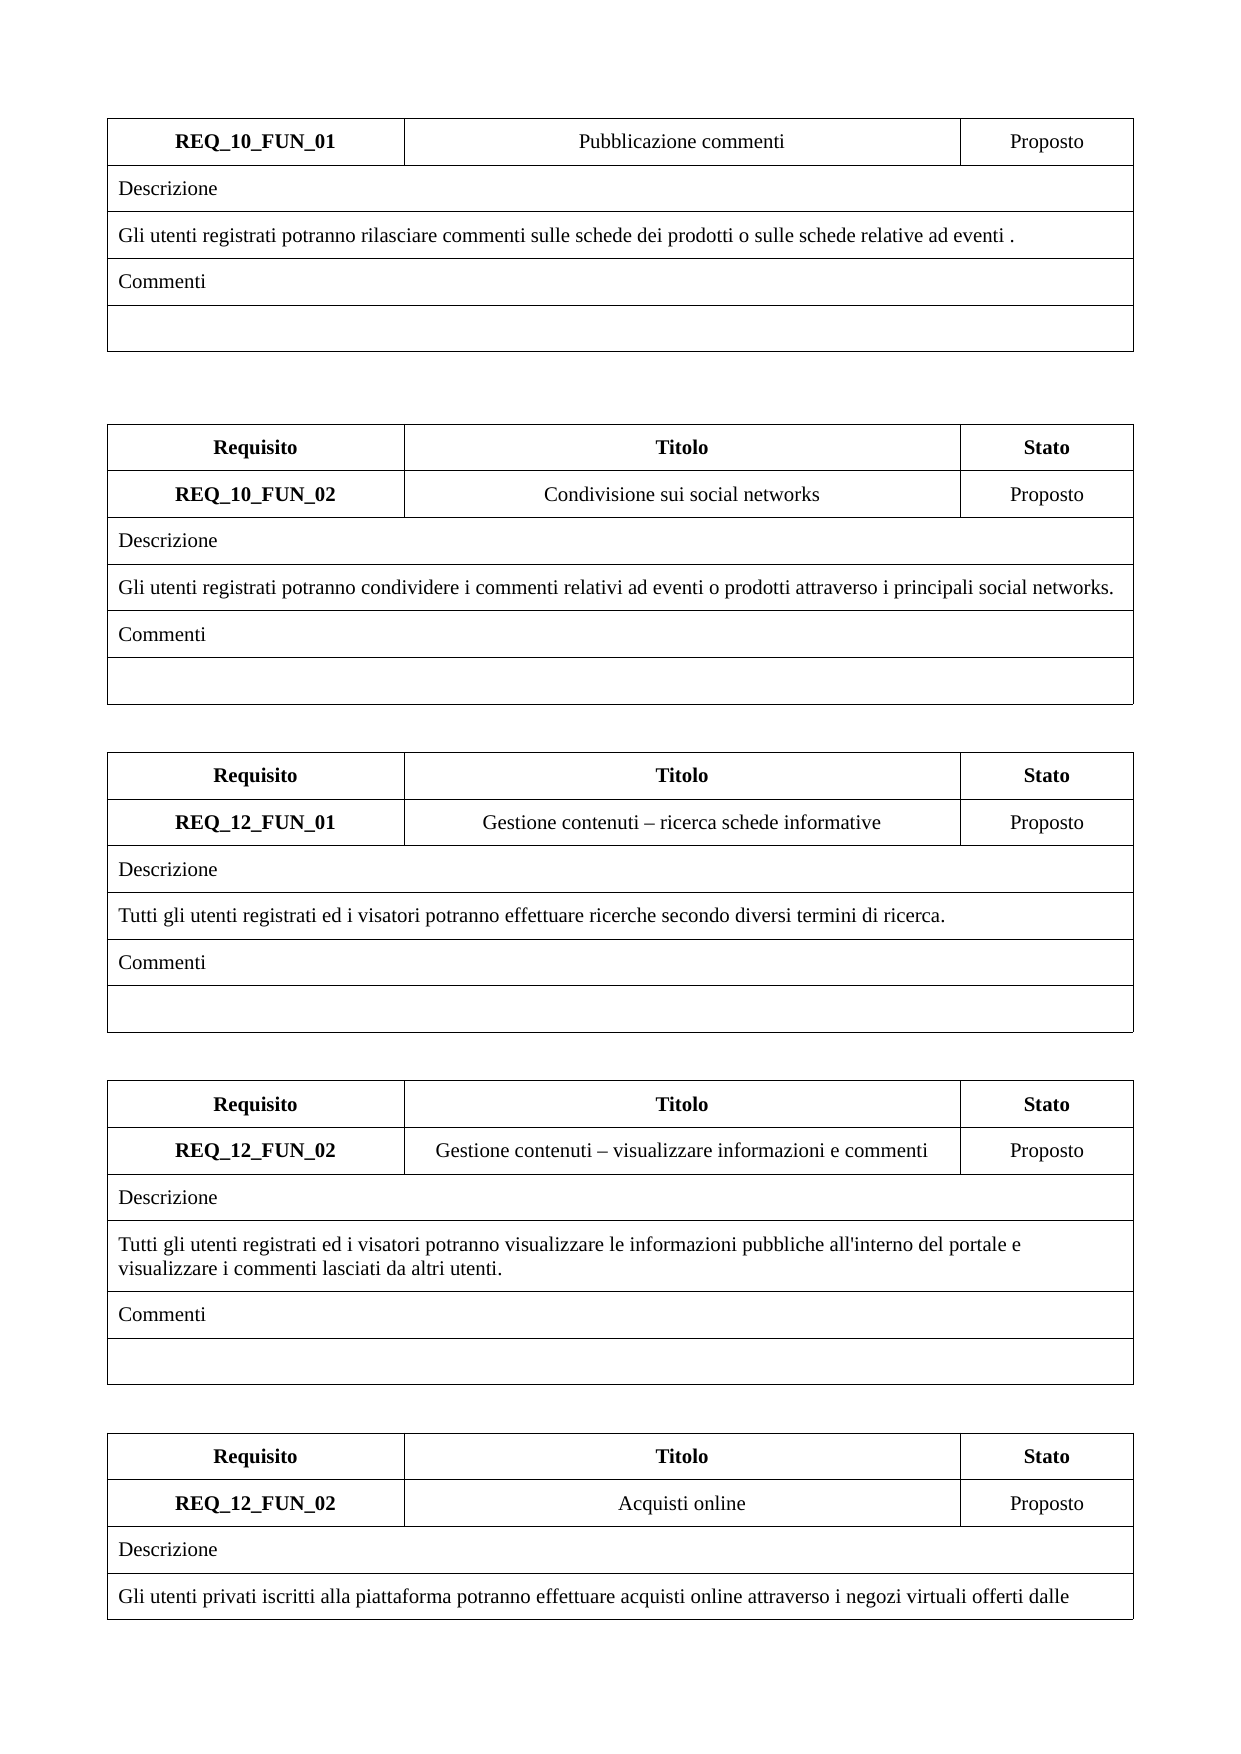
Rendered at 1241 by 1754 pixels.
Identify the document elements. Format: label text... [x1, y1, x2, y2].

table_cell Proposto [961, 1480, 1133, 1526]
table_cell Tutti gli utenti registrati ed i visatori potranno visualizzare le informazioni pubbliche all'interno del portale e visualizzare i commenti lasciati da altri utenti. [108, 1221, 1133, 1291]
table_header Requisito [108, 1081, 404, 1127]
table_header Titolo [405, 425, 960, 470]
table_cell REQ_10_FUN_02 [108, 471, 404, 517]
table_header Stato [961, 1434, 1133, 1479]
table_cell [108, 658, 1133, 704]
table_cell REQ_12_FUN_02 [108, 1480, 404, 1526]
table_cell Proposto [961, 800, 1133, 845]
table_cell Acquisti online [405, 1480, 960, 1526]
table_cell Gli utenti privati iscritti alla piattaforma potranno effettuare acquisti online attraverso i negozi virtuali offerti dalle [108, 1574, 1133, 1619]
table_cell Commenti [108, 611, 1133, 657]
table_cell Commenti [108, 940, 1133, 985]
table_cell Descrizione [108, 166, 1133, 211]
table_header Requisito [108, 425, 404, 470]
table_cell Commenti [108, 259, 1133, 305]
table_header Titolo [405, 753, 960, 799]
table_cell REQ_12_FUN_01 [108, 800, 404, 845]
table_header Stato [961, 425, 1133, 470]
table_cell Gli utenti registrati potranno condividere i commenti relativi ad eventi o prodotti attraverso i principali social networks. [108, 565, 1133, 610]
table_cell Proposto [961, 1128, 1133, 1173]
table_header Titolo [405, 1081, 960, 1127]
table_header Requisito [108, 753, 404, 799]
table_header Stato [961, 753, 1133, 799]
table_cell REQ_12_FUN_02 [108, 1128, 404, 1173]
table_cell Gestione contenuti – ricerca schede informative [405, 800, 960, 845]
table_cell [108, 306, 1133, 351]
table_cell Descrizione [108, 518, 1133, 564]
table_cell Pubblicazione commenti [405, 119, 960, 165]
table_cell [108, 986, 1133, 1032]
table_cell Descrizione [108, 1175, 1133, 1220]
table_cell Proposto [961, 471, 1133, 517]
table_cell Descrizione [108, 846, 1133, 892]
table_cell Gestione contenuti – visualizzare informazioni e commenti [405, 1128, 960, 1173]
table_header Stato [961, 1081, 1133, 1127]
table_cell Descrizione [108, 1527, 1133, 1572]
table_cell Condivisione sui social networks [405, 471, 960, 517]
table_cell Proposto [961, 119, 1133, 165]
table_cell Gli utenti registrati potranno rilasciare commenti sulle schede dei prodotti o sulle schede relative ad eventi . [108, 212, 1133, 258]
table_header Titolo [405, 1434, 960, 1479]
table_cell REQ_10_FUN_01 [108, 119, 404, 165]
table_cell [108, 1339, 1133, 1384]
table_cell Tutti gli utenti registrati ed i visatori potranno effettuare ricerche secondo diversi termini di ricerca. [108, 893, 1133, 939]
table_cell Commenti [108, 1292, 1133, 1338]
table_header Requisito [108, 1434, 404, 1479]
